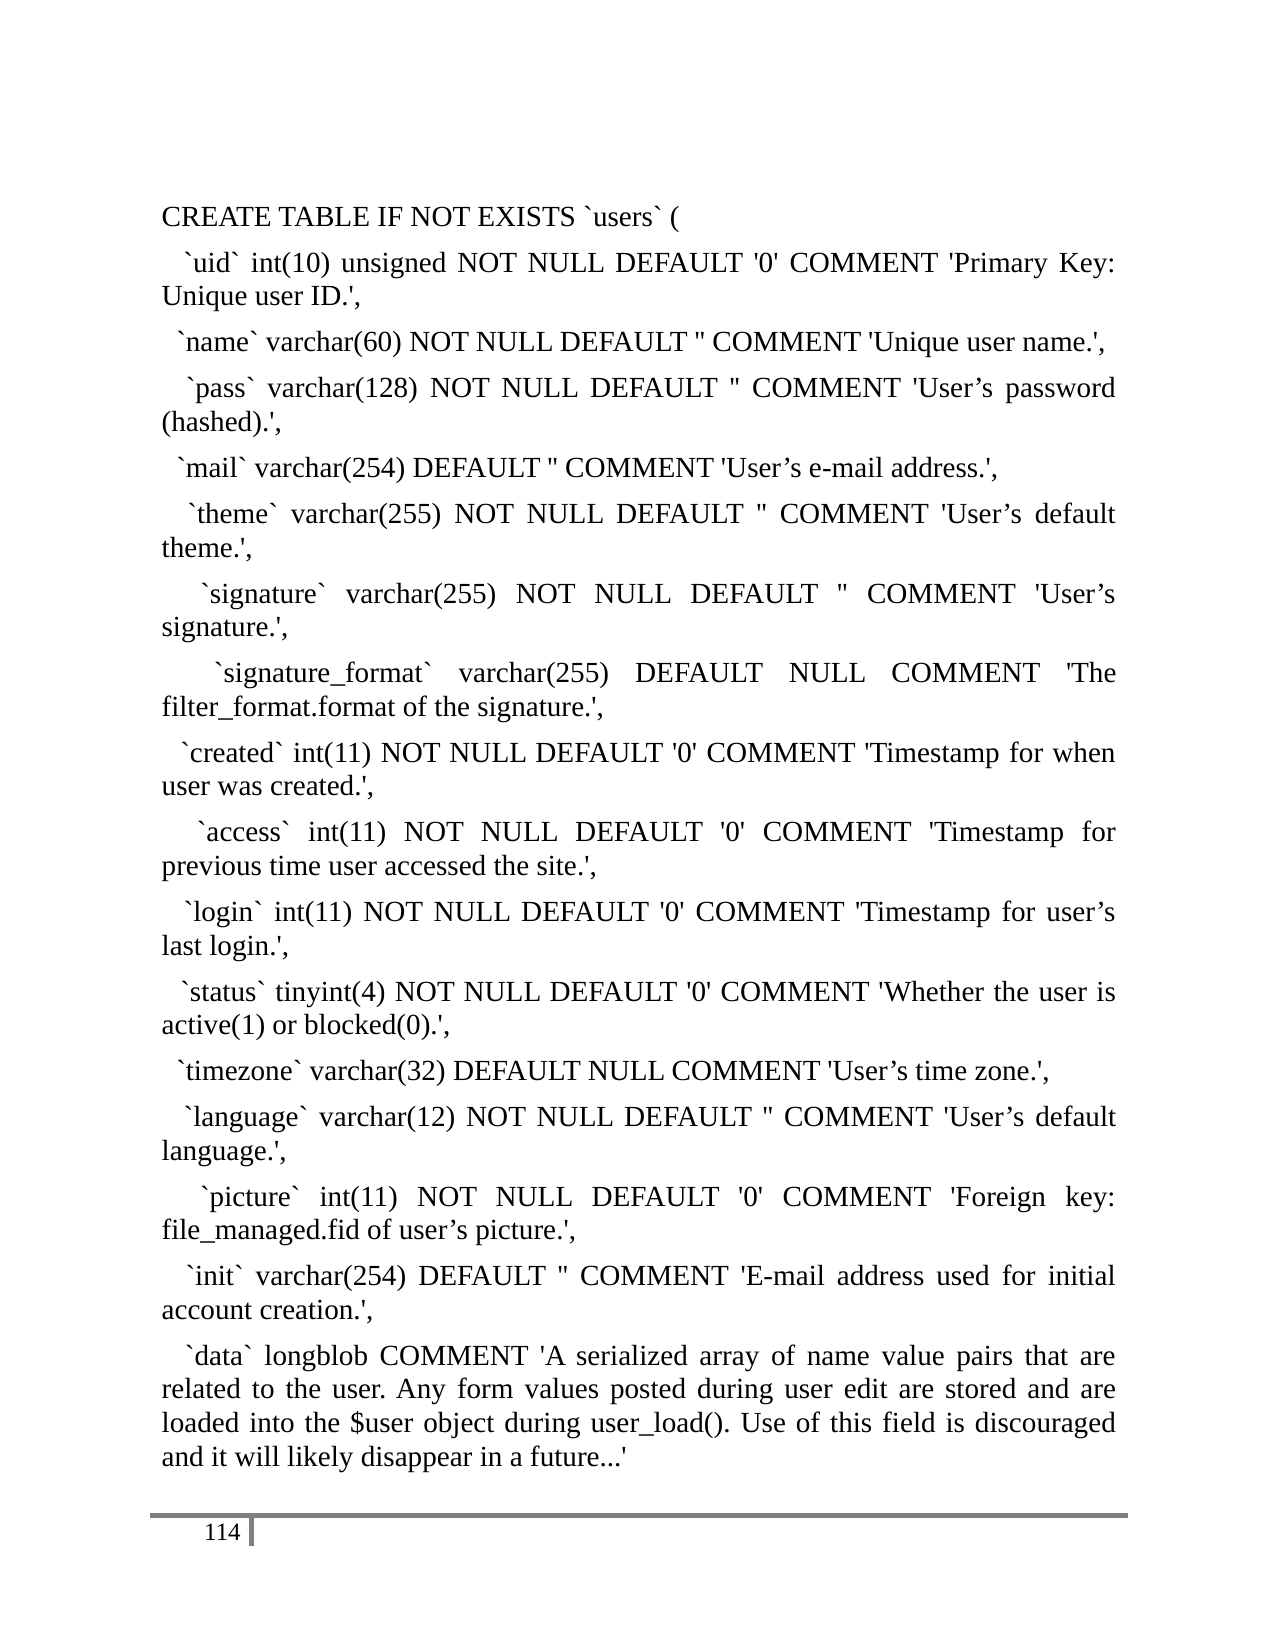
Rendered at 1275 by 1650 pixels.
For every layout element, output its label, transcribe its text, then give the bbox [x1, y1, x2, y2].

text `login` int(11) NOT NULL DEFAULT '0' COMMENT 'Timestamp for user’s last login.', [161, 894, 1117, 961]
text `uid` int(10) unsigned NOT NULL DEFAULT '0' COMMENT 'Primary Key: Unique user ID.', [161, 245, 1117, 312]
text `status` tinyint(4) NOT NULL DEFAULT '0' COMMENT 'Whether the user is active(1) or blocked(0).', [161, 974, 1117, 1041]
text `data` longblob COMMENT 'A serialized array of name value pairs that are related to the user. Any form values posted during user edit are stored and are loaded into the $user object during user_load(). Use of this field is discouraged and it will likely disappear in a future...' [161, 1338, 1117, 1472]
text `theme` varchar(255) NOT NULL DEFAULT '' COMMENT 'User’s default theme.', [161, 496, 1117, 563]
text `pass` varchar(128) NOT NULL DEFAULT '' COMMENT 'User’s password (hashed).', [161, 371, 1117, 438]
text `language` varchar(12) NOT NULL DEFAULT '' COMMENT 'User’s default language.', [161, 1099, 1117, 1166]
text `created` int(11) NOT NULL DEFAULT '0' COMMENT 'Timestamp for when user was created.', [161, 735, 1117, 802]
text `name` varchar(60) NOT NULL DEFAULT '' COMMENT 'Unique user name.', [161, 324, 1117, 358]
text `picture` int(11) NOT NULL DEFAULT '0' COMMENT 'Foreign key: file_managed.fid of user’s picture.', [161, 1179, 1117, 1246]
text `init` varchar(254) DEFAULT '' COMMENT 'E-mail address used for initial account creation.', [161, 1258, 1117, 1326]
text `timezone` varchar(32) DEFAULT NULL COMMENT 'User’s time zone.', [161, 1053, 1117, 1087]
text `access` int(11) NOT NULL DEFAULT '0' COMMENT 'Timestamp for previous time user accessed the site.', [161, 814, 1117, 882]
text CREATE TABLE IF NOT EXISTS `users` ( [161, 199, 1117, 232]
text `signature_format` varchar(255) DEFAULT NULL COMMENT 'The filter_format.format of the signature.', [161, 655, 1117, 722]
text `mail` varchar(254) DEFAULT '' COMMENT 'User’s e-mail address.', [161, 450, 1117, 484]
text `signature` varchar(255) NOT NULL DEFAULT '' COMMENT 'User’s signature.', [161, 576, 1117, 643]
